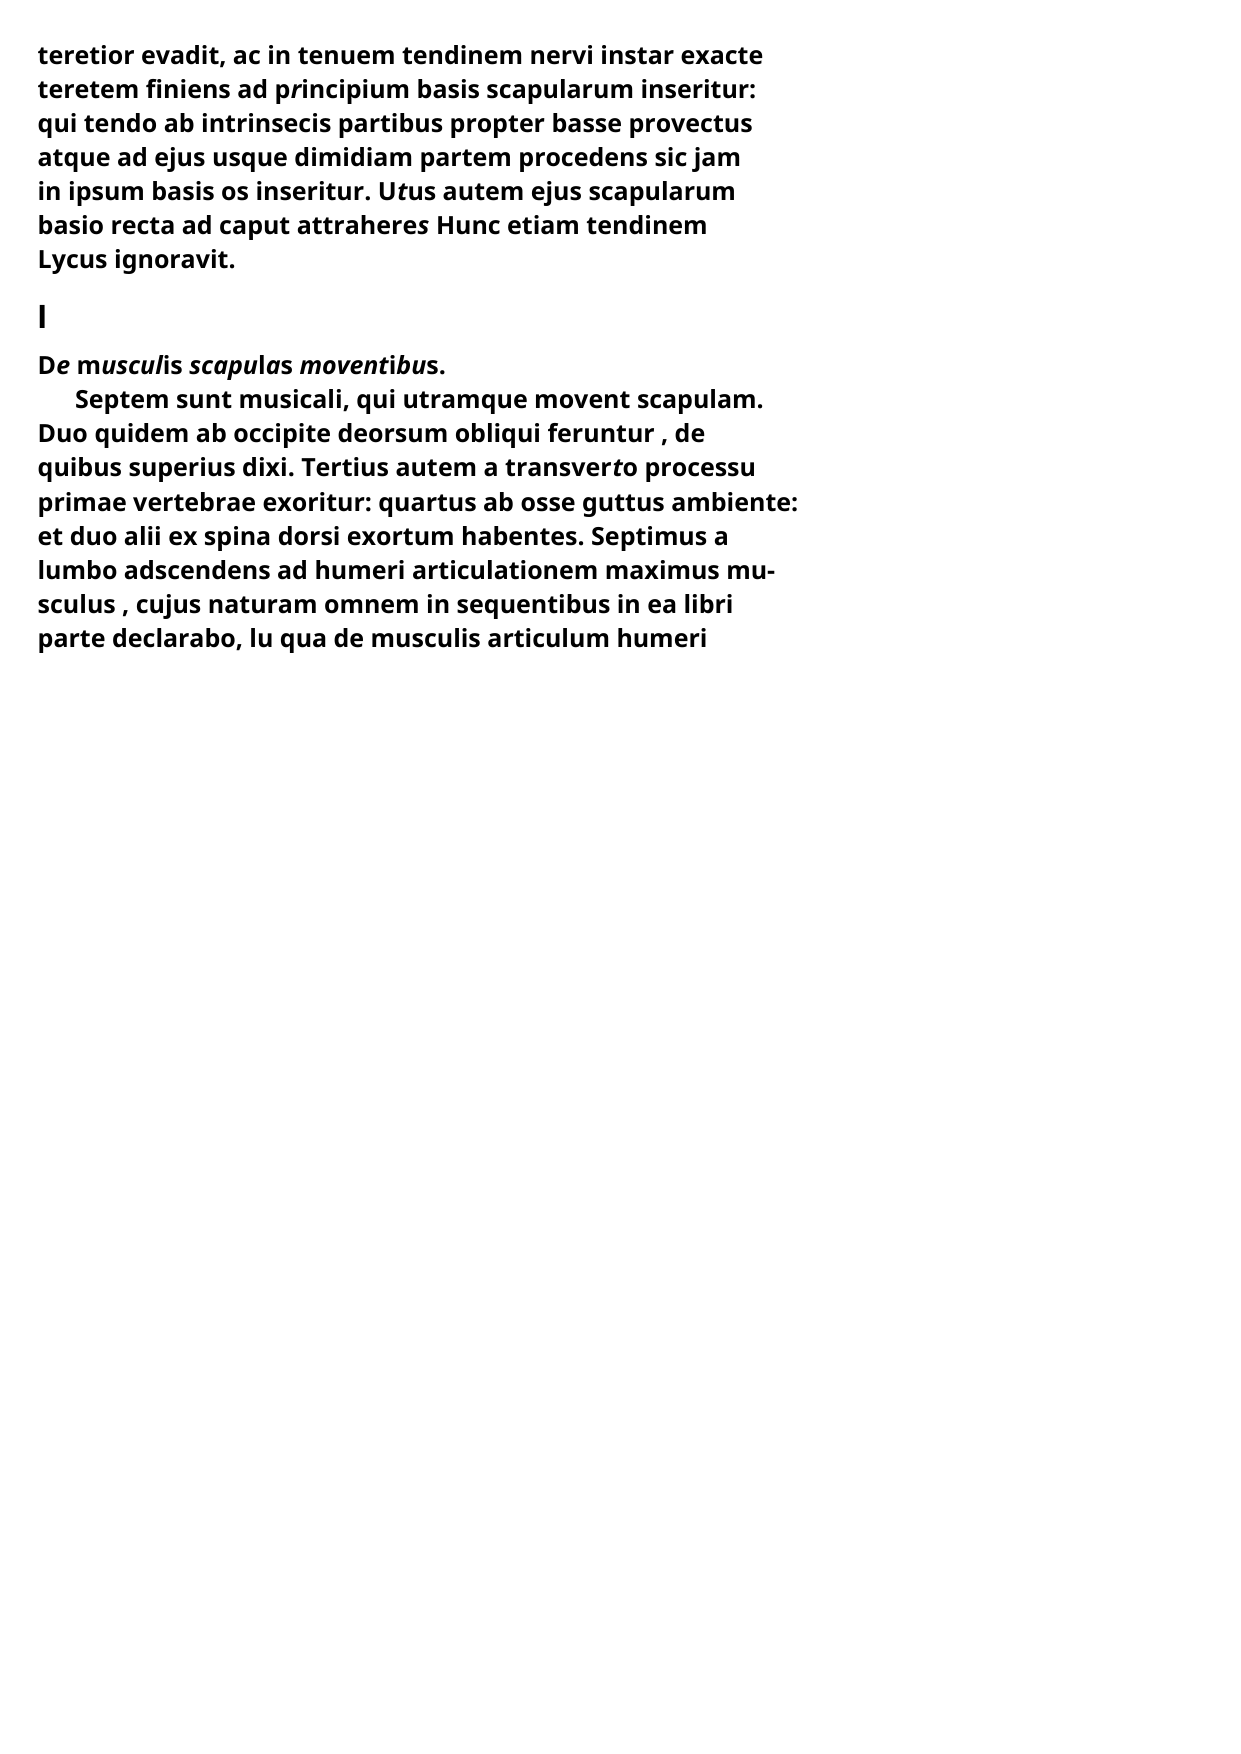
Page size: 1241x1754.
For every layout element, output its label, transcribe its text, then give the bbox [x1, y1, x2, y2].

subtitle I [37, 297, 1203, 335]
text De musculis scapulas moventibus. [37, 348, 1203, 382]
text teretior evadit, ac in tenuem tendinem nervi instar exacte teretem finiens ad principium basis scapularum inseritur: qui tendo ab intrinsecis partibus propter basse provectus atque ad ejus usque dimidiam partem procedens sic jam in ipsum basis os inseritur. Utus autem ejus scapularum basio recta ad caput attraheres Hunc etiam tendinem Lycus ignoravit. [37, 37, 1203, 276]
text Septem sunt musicali, qui utramque movent scapulam. Duo quidem ab occipite deorsum obliqui feruntur , de quibus superius dixi. Tertius autem a transverto processu primae vertebrae exoritur: quartus ab osse guttus ambiente: et duo alii ex spina dorsi exortum habentes. Septimus a lumbo adscendens ad humeri articulationem maximus mu- sculus , cujus naturam omnem in sequentibus in ea libri parte declarabo, lu qua de musculis articulum humeri [37, 382, 1203, 654]
